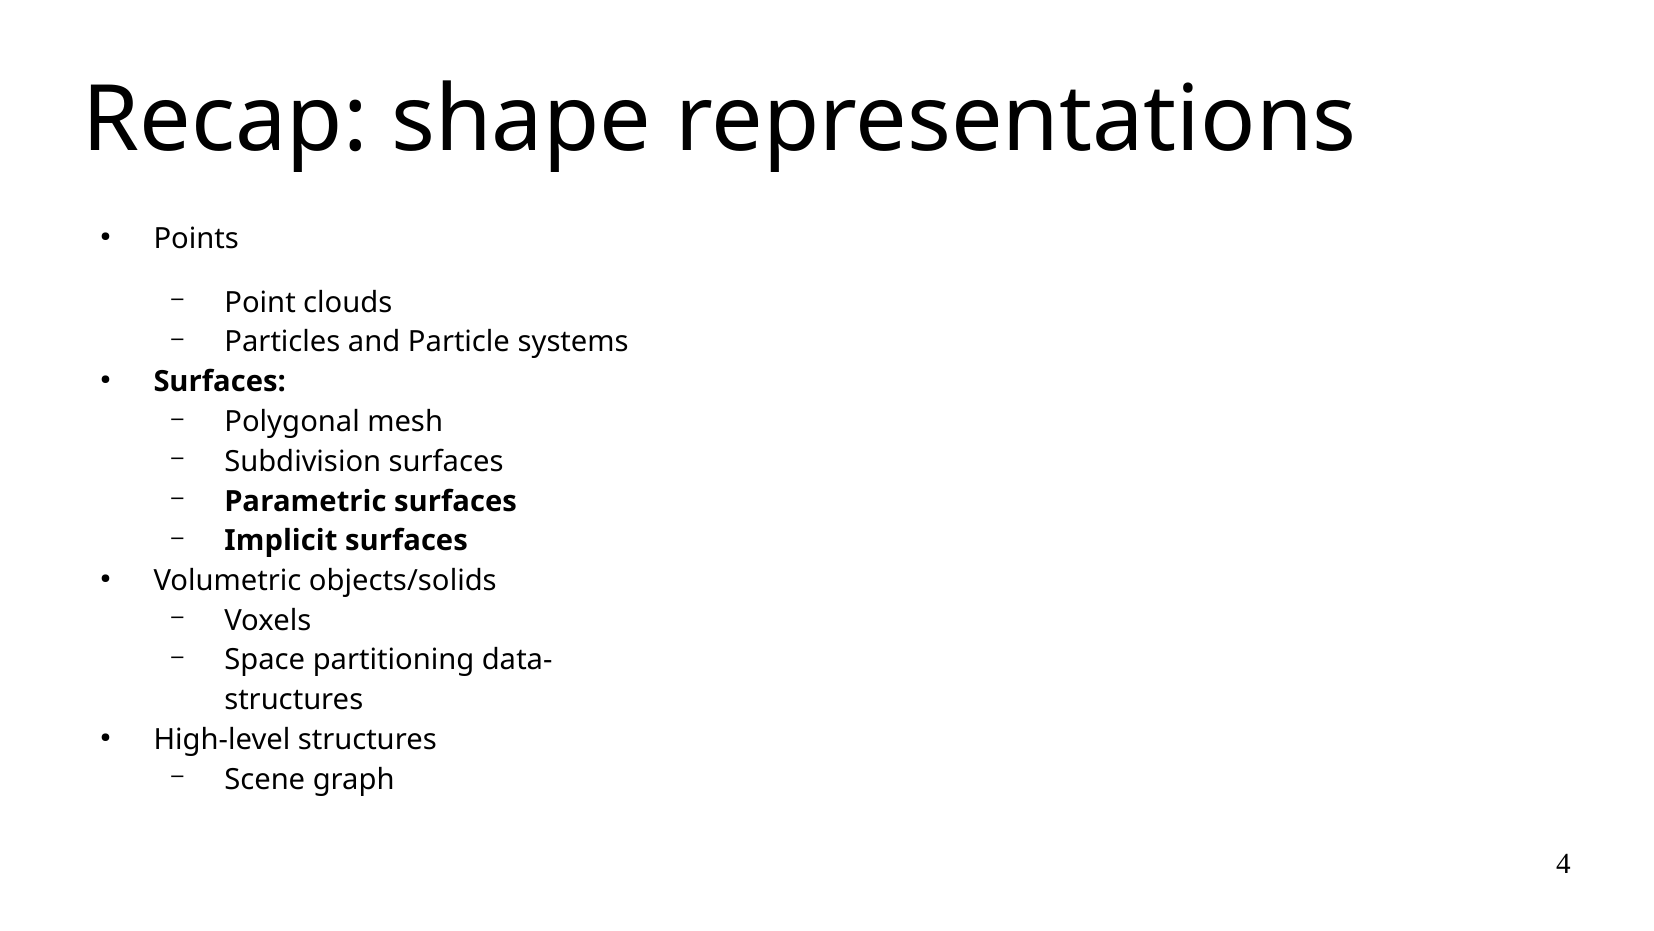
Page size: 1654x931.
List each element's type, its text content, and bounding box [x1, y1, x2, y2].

title Recap: shape representations [82, 37, 1571, 193]
list Points Point clouds Particles and Particle systems Surfaces: Polygonal mesh Subdivision surfaces Parametric surfaces Implicit surfaces Volumetric objects/solids Voxels Space partitioning data-structures High-level structures Scene graph [82, 217, 676, 871]
